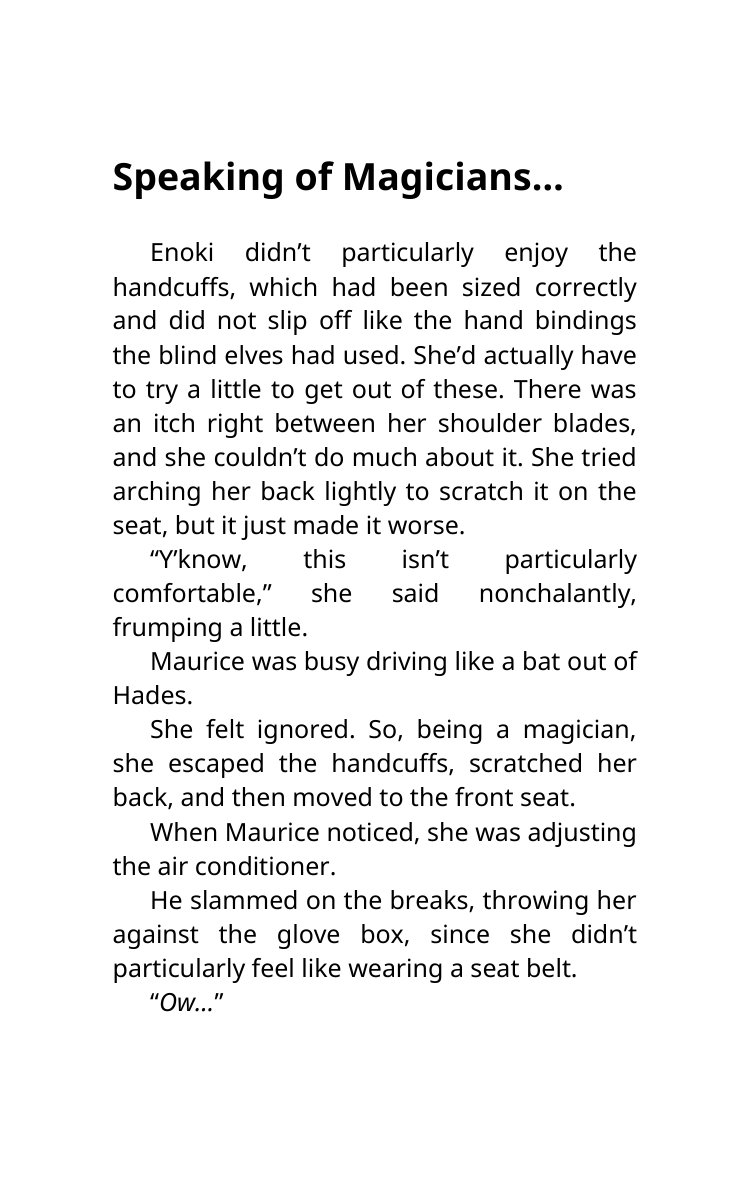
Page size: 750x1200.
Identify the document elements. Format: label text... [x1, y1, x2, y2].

subtitle Speaking of Magicians… [112, 150, 637, 201]
text “Ow…” [112, 984, 637, 1018]
text Maurice was busy driving like a bat out of Hades. [112, 644, 637, 712]
text Enoki didn’t particularly enjoy the handcuffs, which had been sized correctly and did not slip off like the hand bindings the blind elves had used. She’d actually have to try a little to get out of these. There was an itch right between her shoulder blades, and she couldn’t do much about it. She tried arching her back lightly to scratch it on the seat, but it just made it worse. [112, 235, 637, 542]
text He slammed on the breaks, throwing her against the glove box, since she didn’t particularly feel like wearing a seat belt. [112, 882, 637, 984]
text She felt ignored. So, being a magician, she escaped the handcuffs, scratched her back, and then moved to the front seat. [112, 712, 637, 814]
text When Maurice noticed, she was adjusting the air conditioner. [112, 814, 637, 882]
text “Y’know, this isn’t particularly comfortable,” she said nonchalantly, frumping a little. [112, 542, 637, 644]
